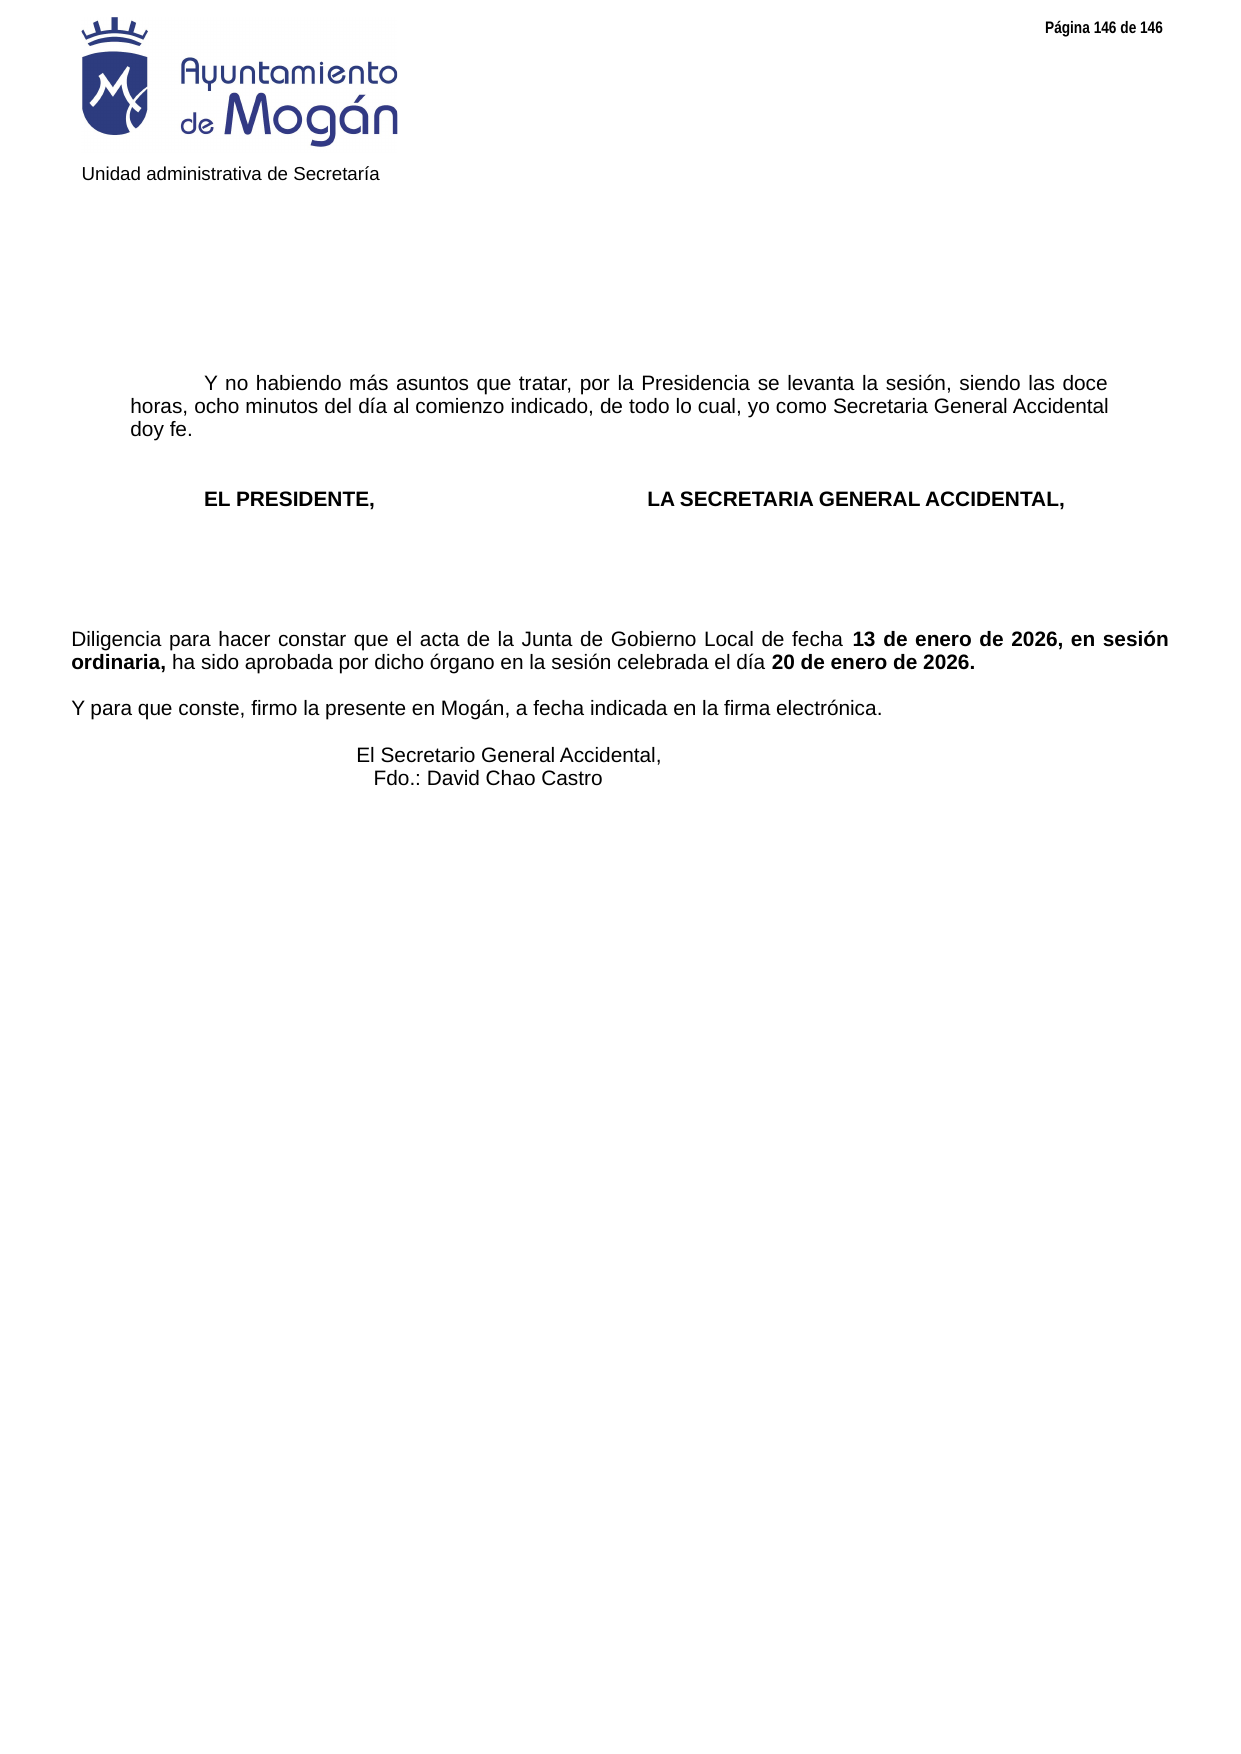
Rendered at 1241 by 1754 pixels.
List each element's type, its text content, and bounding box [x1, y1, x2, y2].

text EL PRESIDENTE, LA SECRETARIA GENERAL ACCIDENTAL, [130, 488, 1110, 534]
text Diligencia para hacer constar que el acta de la Junta de Gobierno Local de fecha 13 de enero de 2026, en sesión ordinaria, ha sido aprobada por dicho órgano en la sesión celebrada el día 20 de enero de 2026. [71, 627, 1169, 673]
text Fdo.: David Chao Castro [71, 766, 1169, 790]
picture [81, 17, 398, 153]
text Y para que conste, firmo la presente en Mogán, a fecha indicada en la firma electrónica. [71, 697, 1169, 720]
text Y no habiendo más asuntos que tratar, por la Presidencia se levanta la sesión, siendo las doce horas, ocho minutos del día al comienzo indicado, de todo lo cual, yo como Secretaria General Accidental doy fe. [130, 372, 1110, 441]
text El Secretario General Accidental, [71, 743, 1169, 766]
